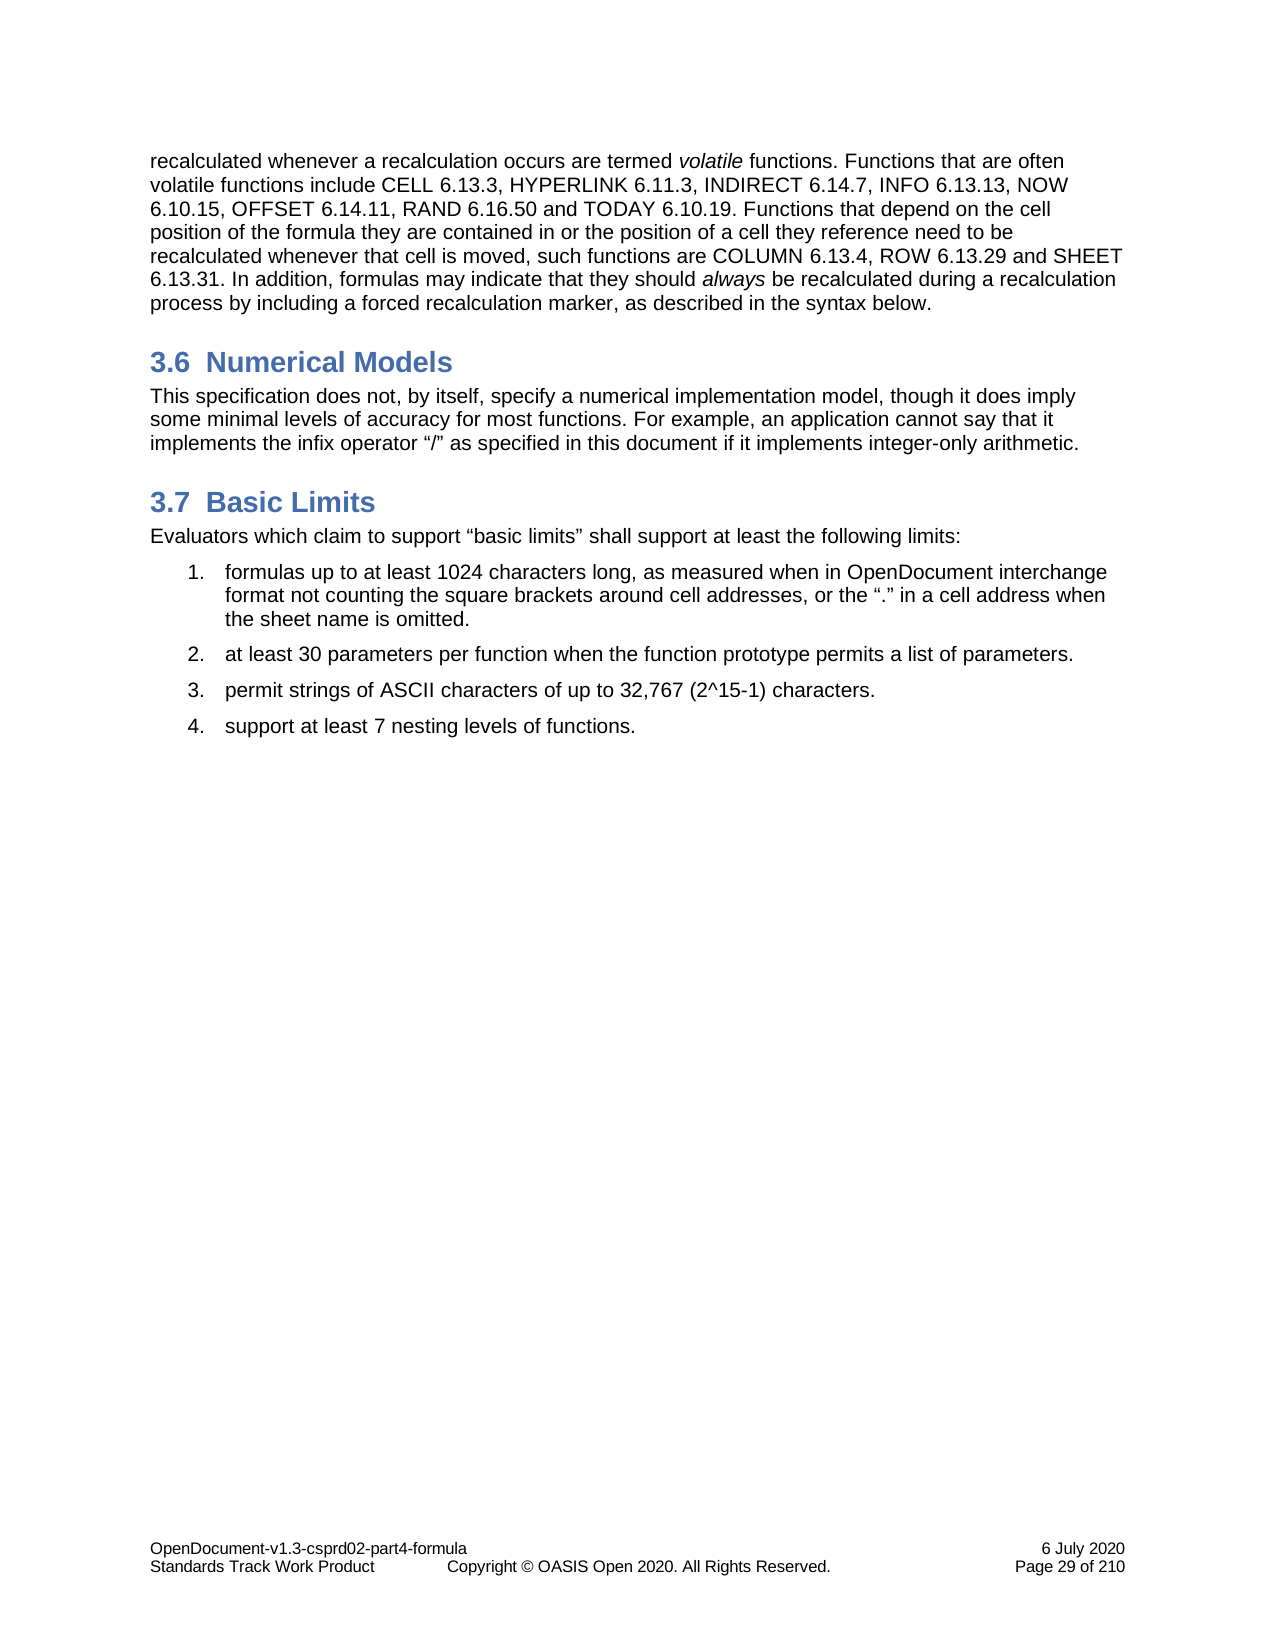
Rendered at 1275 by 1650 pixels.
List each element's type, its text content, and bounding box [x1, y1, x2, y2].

text recalculated whenever a recalculation occurs are termed volatile functions. Functions that are often volatile functions include CELL 6.13.3, HYPERLINK 6.11.3, INDIRECT 6.14.7, INFO 6.13.13, NOW 6.10.15, OFFSET 6.14.11, RAND 6.16.50 and TODAY 6.10.19. Functions that depend on the cell position of the formula they are contained in or the position of a cell they reference need to be recalculated whenever that cell is moved, such functions are COLUMN 6.13.4, ROW 6.13.29 and SHEET 6.13.31. In addition, formulas may indicate that they should always be recalculated during a recalculation process by including a forced recalculation marker, as described in the syntax below. [150, 150, 1125, 315]
text Evaluators which claim to support “basic limits” shall support at least the following limits: [150, 524, 1125, 548]
list at least 30 parameters per function when the function prototype permits a list of parameters. [187, 643, 1125, 666]
subtitle Basic Limits [150, 486, 1125, 518]
text This specification does not, by itself, specify a numerical implementation model, though it does imply some minimal levels of accuracy for most functions. For example, an application cannot say that it implements the infix operator “/” as specified in this document if it implements integer-only arithmetic. [150, 384, 1125, 455]
subtitle Numerical Models [150, 346, 1125, 378]
list support at least 7 nesting levels of functions. [187, 714, 1125, 738]
list permit strings of ASCII characters of up to 32,767 (2^15-1) characters. [187, 678, 1125, 702]
list formulas up to at least 1024 characters long, as measured when in OpenDocument interchange format not counting the square brackets around cell addresses, or the “.” in a cell address when the sheet name is omitted. [187, 560, 1125, 631]
